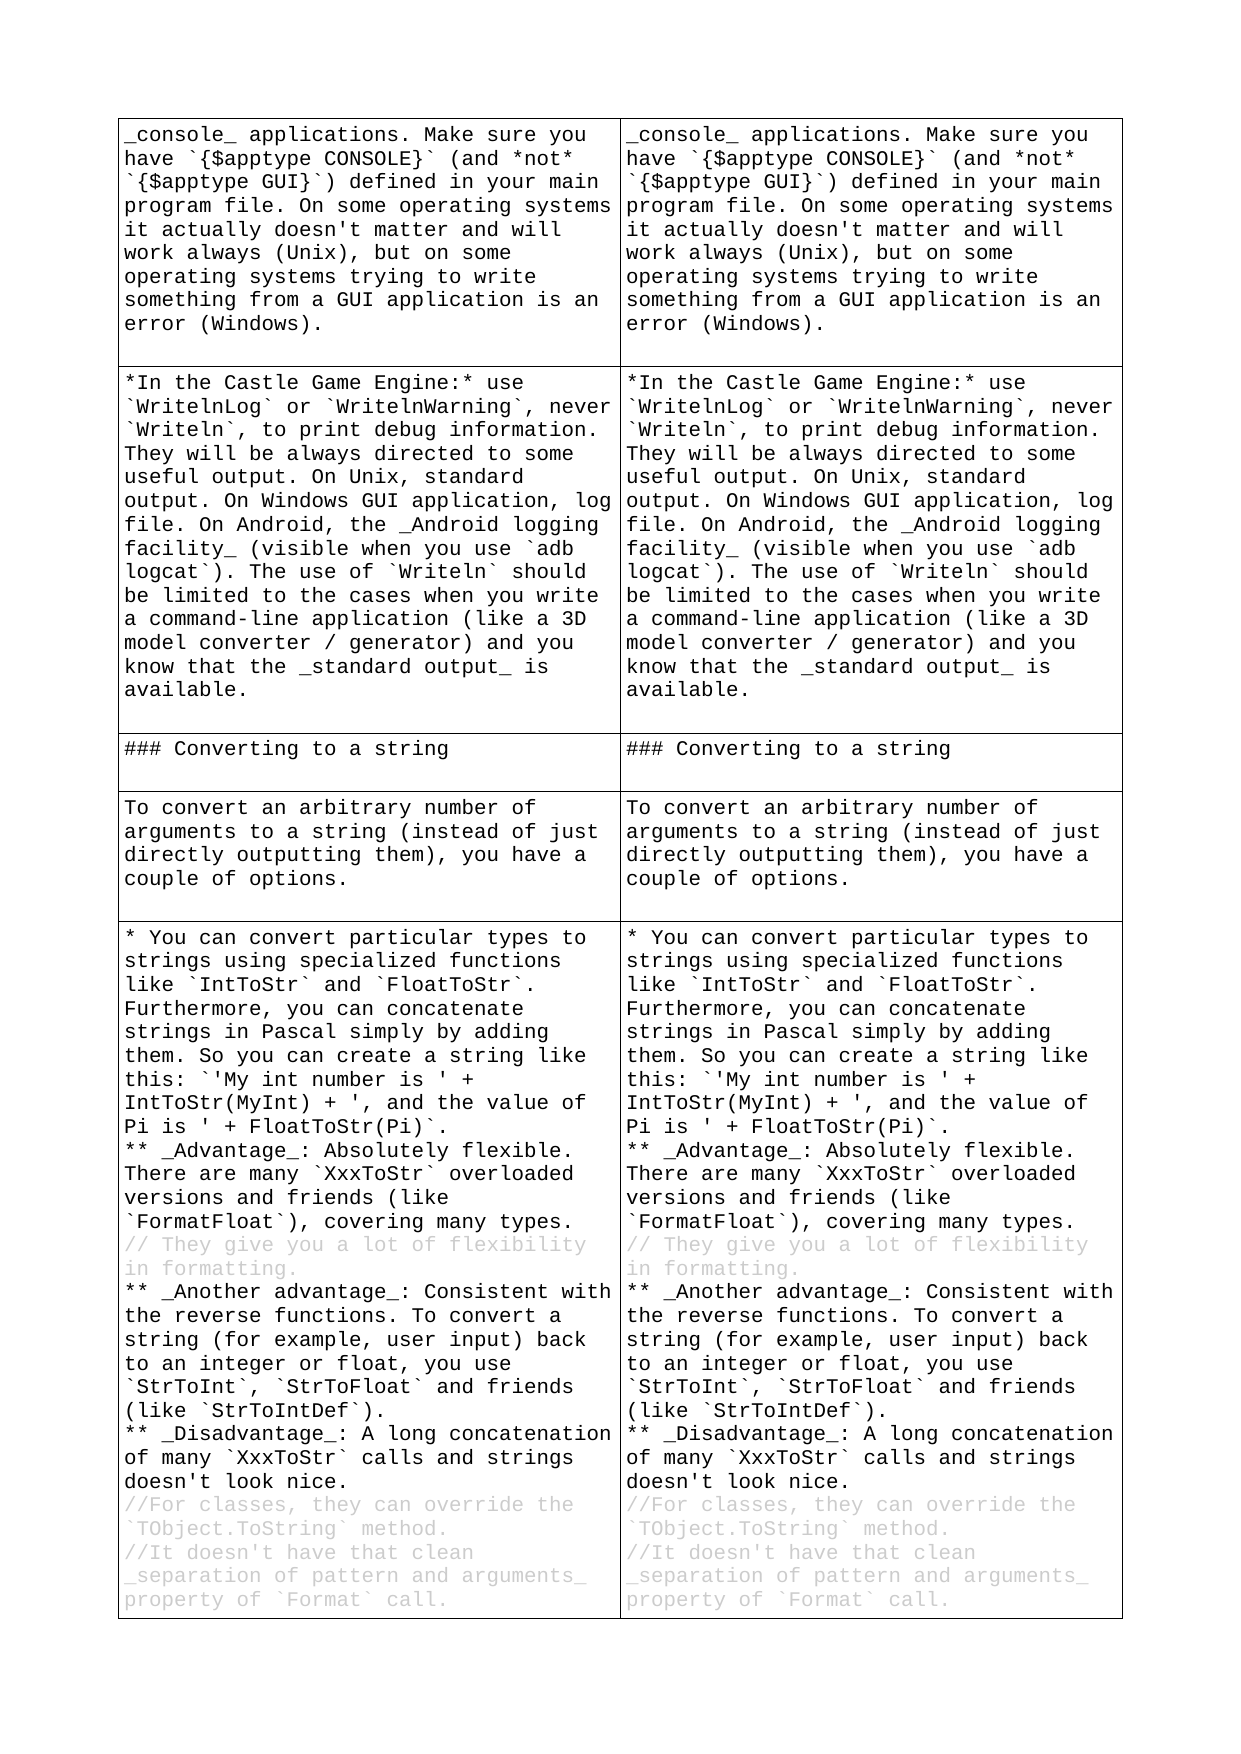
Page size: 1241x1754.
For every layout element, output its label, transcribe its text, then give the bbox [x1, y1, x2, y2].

table_cell ### Converting to a string [119, 734, 620, 791]
table_cell *In the Castle Game Engine:* use `WritelnLog` or `WritelnWarning`, never `Writeln`, to print debug information. They will be always directed to some useful output. On Unix, standard output. On Windows GUI application, log file. On Android, the _Android logging facility_ (visible when you use `adb logcat`). The use of `Writeln` should be limited to the cases when you write a command-line application (like a 3D model converter / generator) and you know that the _standard output_ is available. [621, 367, 1122, 732]
table_cell _console_ applications. Make sure you have `{$apptype CONSOLE}` (and *not* `{$apptype GUI}`) defined in your main program file. On some operating systems it actually doesn't matter and will work always (Unix), but on some operating systems trying to write something from a GUI application is an error (Windows). [119, 119, 620, 366]
table_cell _console_ applications. Make sure you have `{$apptype CONSOLE}` (and *not* `{$apptype GUI}`) defined in your main program file. On some operating systems it actually doesn't matter and will work always (Unix), but on some operating systems trying to write something from a GUI application is an error (Windows). [621, 119, 1122, 366]
table_cell * You can convert particular types to strings using specialized functions like `IntToStr` and `FloatToStr`. Furthermore, you can concatenate strings in Pascal simply by adding them. So you can create a string like this: `'My int number is ' + IntToStr(MyInt) + ', and the value of Pi is ' + FloatToStr(Pi)`. ** _Advantage_: Absolutely flexible. There are many `XxxToStr` overloaded versions and friends (like `FormatFloat`), covering many types. // They give you a lot of flexibility in formatting. ** _Another advantage_: Consistent with the reverse functions. To convert a string (for example, user input) back to an integer or float, you use `StrToInt`, `StrToFloat` and friends (like `StrToIntDef`). ** _Disadvantage_: A long concatenation of many `XxxToStr` calls and strings doesn't look nice. //For classes, they can override the `TObject.ToString` method. //It doesn't have that clean _separation of pattern and arguments_ property of `Format` call. [621, 922, 1122, 1618]
table_cell ### Converting to a string [621, 734, 1122, 791]
table_cell * You can convert particular types to strings using specialized functions like `IntToStr` and `FloatToStr`. Furthermore, you can concatenate strings in Pascal simply by adding them. So you can create a string like this: `'My int number is ' + IntToStr(MyInt) + ', and the value of Pi is ' + FloatToStr(Pi)`. ** _Advantage_: Absolutely flexible. There are many `XxxToStr` overloaded versions and friends (like `FormatFloat`), covering many types. // They give you a lot of flexibility in formatting. ** _Another advantage_: Consistent with the reverse functions. To convert a string (for example, user input) back to an integer or float, you use `StrToInt`, `StrToFloat` and friends (like `StrToIntDef`). ** _Disadvantage_: A long concatenation of many `XxxToStr` calls and strings doesn't look nice. //For classes, they can override the `TObject.ToString` method. //It doesn't have that clean _separation of pattern and arguments_ property of `Format` call. [119, 922, 620, 1618]
table_cell To convert an arbitrary number of arguments to a string (instead of just directly outputting them), you have a couple of options. [119, 792, 620, 921]
table_cell To convert an arbitrary number of arguments to a string (instead of just directly outputting them), you have a couple of options. [621, 792, 1122, 921]
table_cell *In the Castle Game Engine:* use `WritelnLog` or `WritelnWarning`, never `Writeln`, to print debug information. They will be always directed to some useful output. On Unix, standard output. On Windows GUI application, log file. On Android, the _Android logging facility_ (visible when you use `adb logcat`). The use of `Writeln` should be limited to the cases when you write a command-line application (like a 3D model converter / generator) and you know that the _standard output_ is available. [119, 367, 620, 732]
